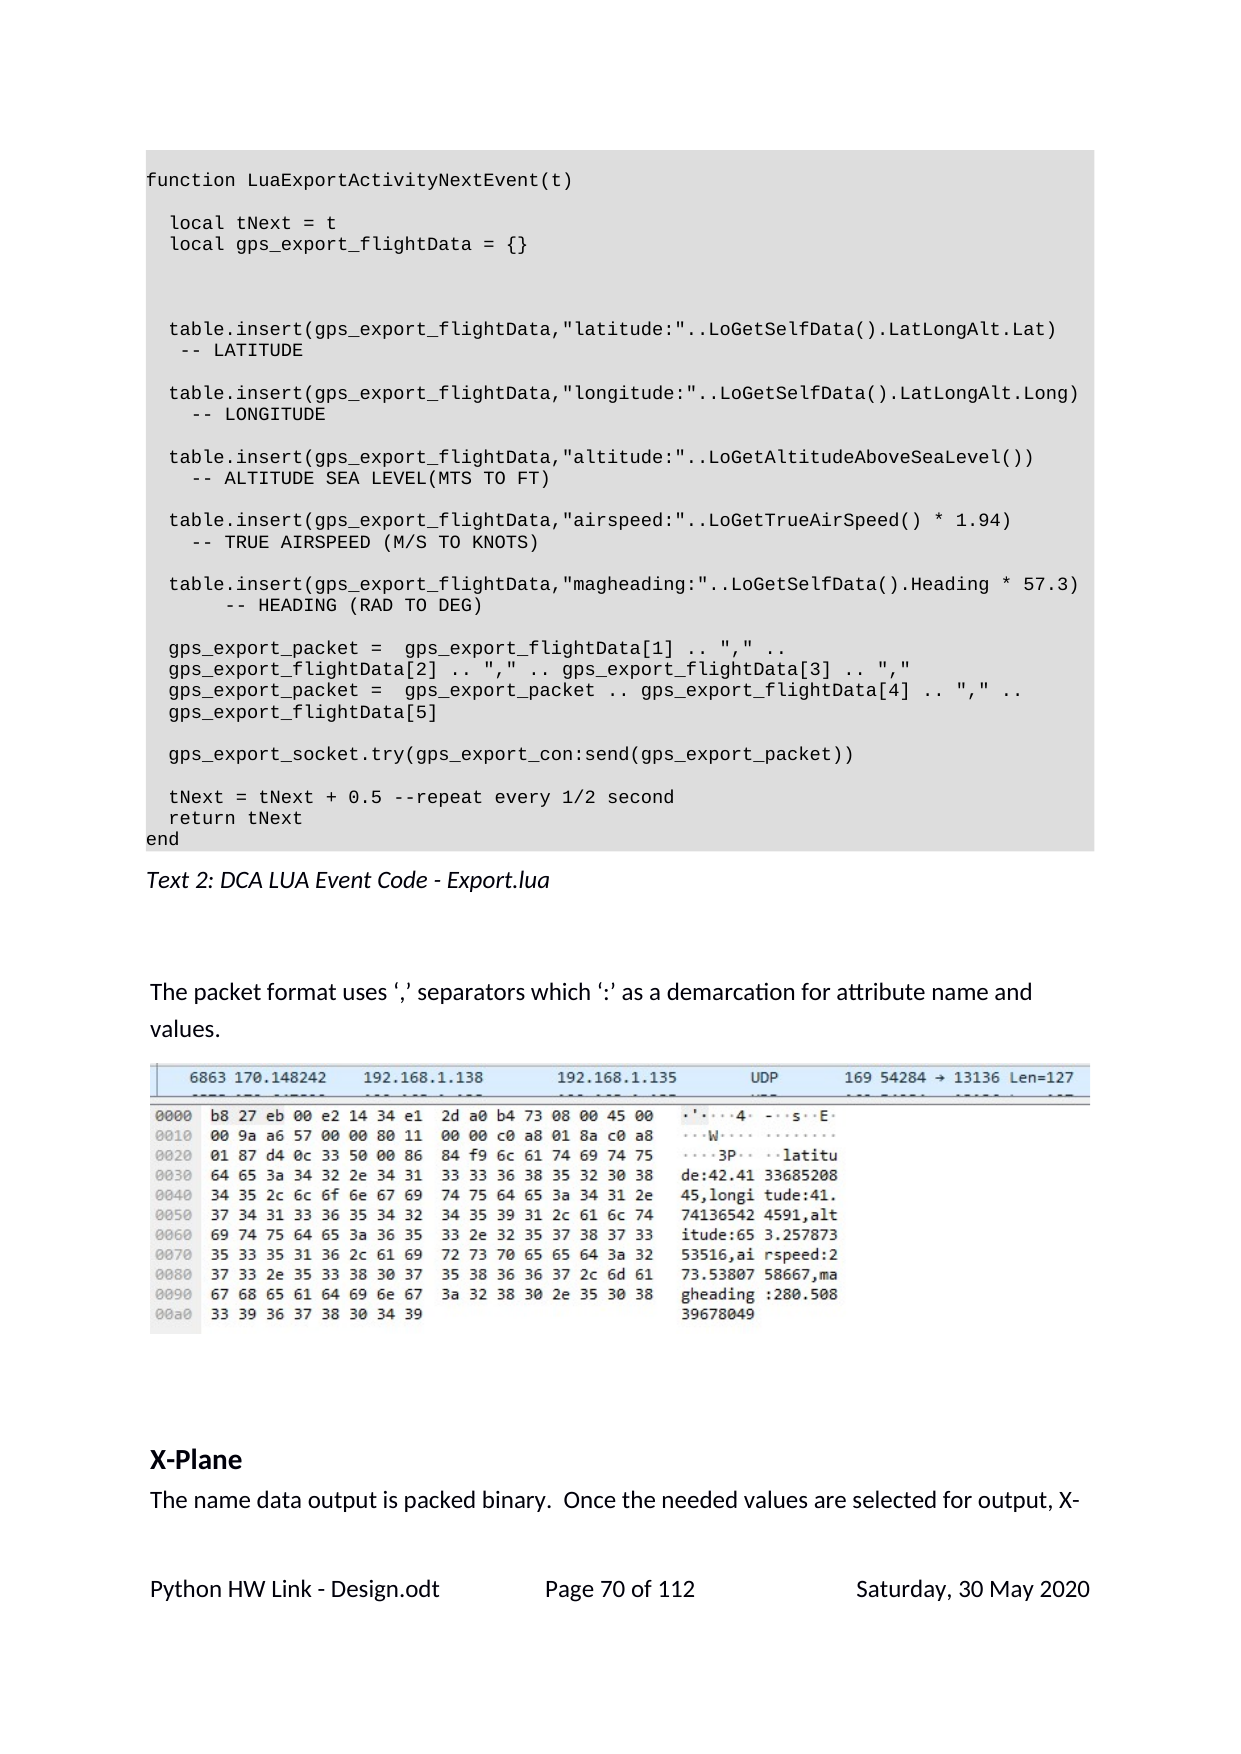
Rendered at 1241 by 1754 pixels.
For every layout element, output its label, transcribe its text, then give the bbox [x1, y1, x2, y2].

text The packet format uses ‘,’ separators which ‘:’ as a demarcation for attribute name and values. [150, 976, 1090, 1043]
text The name data output is packed binary. Once the needed values are selected for output, X- [150, 1485, 1090, 1515]
subtitle X-Plane [150, 1441, 1090, 1476]
text Text 2: DCA LUA Event Code - Export.lua [146, 852, 1094, 894]
picture [150, 1063, 1091, 1334]
